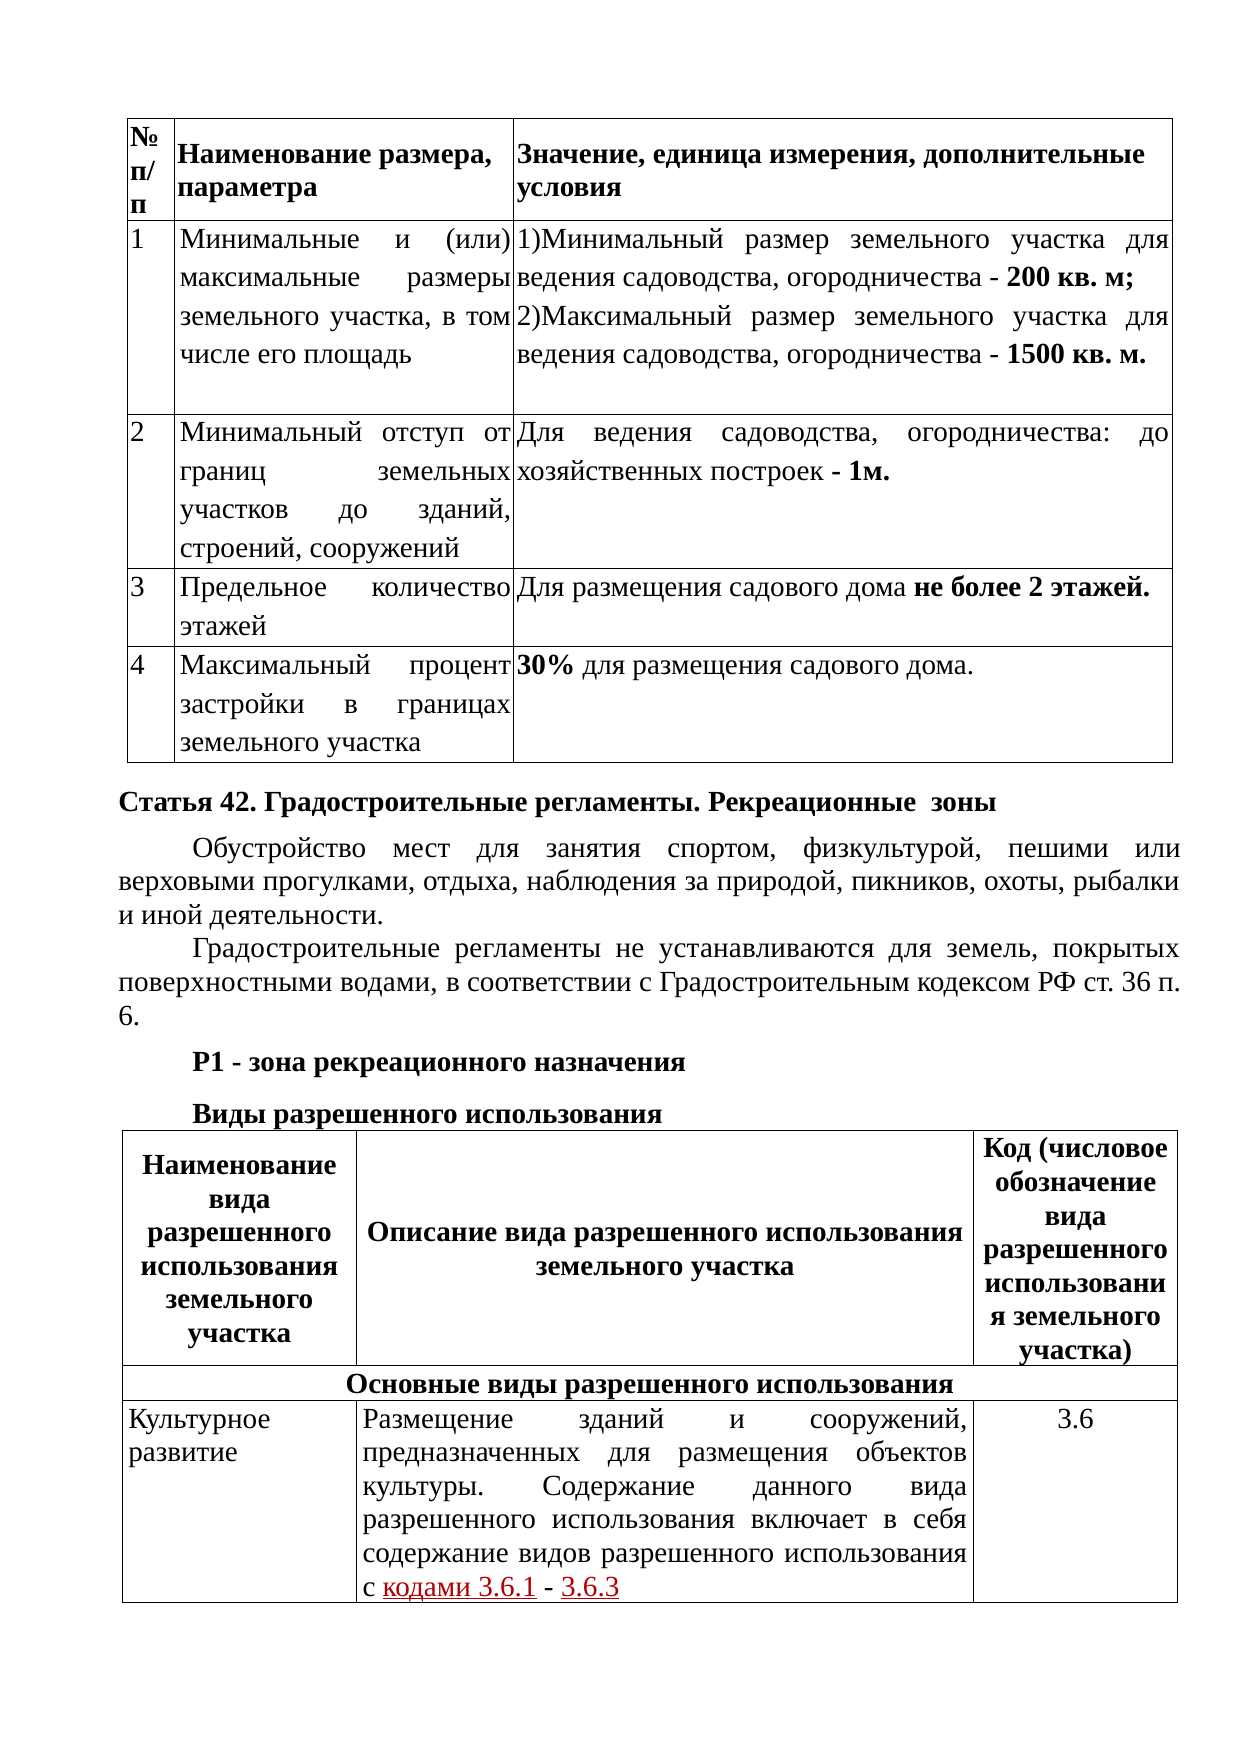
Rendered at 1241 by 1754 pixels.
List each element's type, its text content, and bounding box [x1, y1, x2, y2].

table_header Описание вида разрешенного использования земельного участка [357, 1131, 973, 1365]
table_cell Размещение зданий и сооружений, предназначенных для размещения объектов культуры. Содержание данного вида разрешенного использования включает в себя содержание видов разрешенного использования с кодами 3.6.1 - 3.6.3 [357, 1401, 973, 1602]
table_cell 3 [128, 569, 174, 646]
text Градостроительные регламенты не устанавливаются для земель, покрытых поверхностными водами, в соответствии с Градостроительным кодексом РФ ст. 36 п. 6. [118, 931, 1181, 1031]
table_header № п/п [128, 119, 174, 220]
table_cell 2 [128, 415, 174, 568]
subtitle Статья 42. Градостроительные регламенты. Рекреационные зоны [118, 784, 1181, 817]
text Обустройство мест для занятия спортом, физкультурой, пешими или верховыми прогулками, отдыха, наблюдения за природой, пикников, охоты, рыбалки и иной деятельности. [118, 830, 1181, 931]
table_cell Максимальный процент застройки в границах земельного участка [175, 647, 513, 762]
table_header Наименование вида разрешенного использования земельного участка [123, 1131, 356, 1365]
table_cell Для ведения садоводства, огородничества: до хозяйственных построек - 1м. [514, 415, 1172, 568]
table_cell Для размещения садового дома не более 2 этажей. [514, 569, 1172, 646]
table_cell Минимальные и (или) максимальные размеры земельного участка, в том числе его площадь [175, 221, 513, 413]
table_cell 3.6 [974, 1401, 1177, 1602]
table_cell Минимальный отступ от границ земельных участков до зданий, строений, сооружений [175, 415, 513, 568]
table_cell 1 [128, 221, 174, 413]
table_header Код (числовое обозначение вида разрешенного использования земельного участка) [974, 1131, 1177, 1365]
table_cell Основные виды разрешенного использования [123, 1366, 1177, 1400]
table_cell Предельное количество этажей [175, 569, 513, 646]
text Виды разрешенного использования [118, 1096, 1181, 1129]
table_cell 1)Минимальный размер земельного участка для ведения садоводства, огородничества - 200 кв. м; 2)Максимальный размер земельного участка для ведения садоводства, огородничества - 1500 кв. м. [514, 221, 1172, 413]
subtitle Р1 - зона рекреационного назначения [118, 1044, 1181, 1077]
table_cell 4 [128, 647, 174, 762]
table_header Наименование размера, параметра [175, 119, 513, 220]
table_cell 30% для размещения садового дома. [514, 647, 1172, 762]
table_cell Культурное развитие [123, 1401, 356, 1602]
table_header Значение, единица измерения, дополнительные условия [514, 119, 1172, 220]
